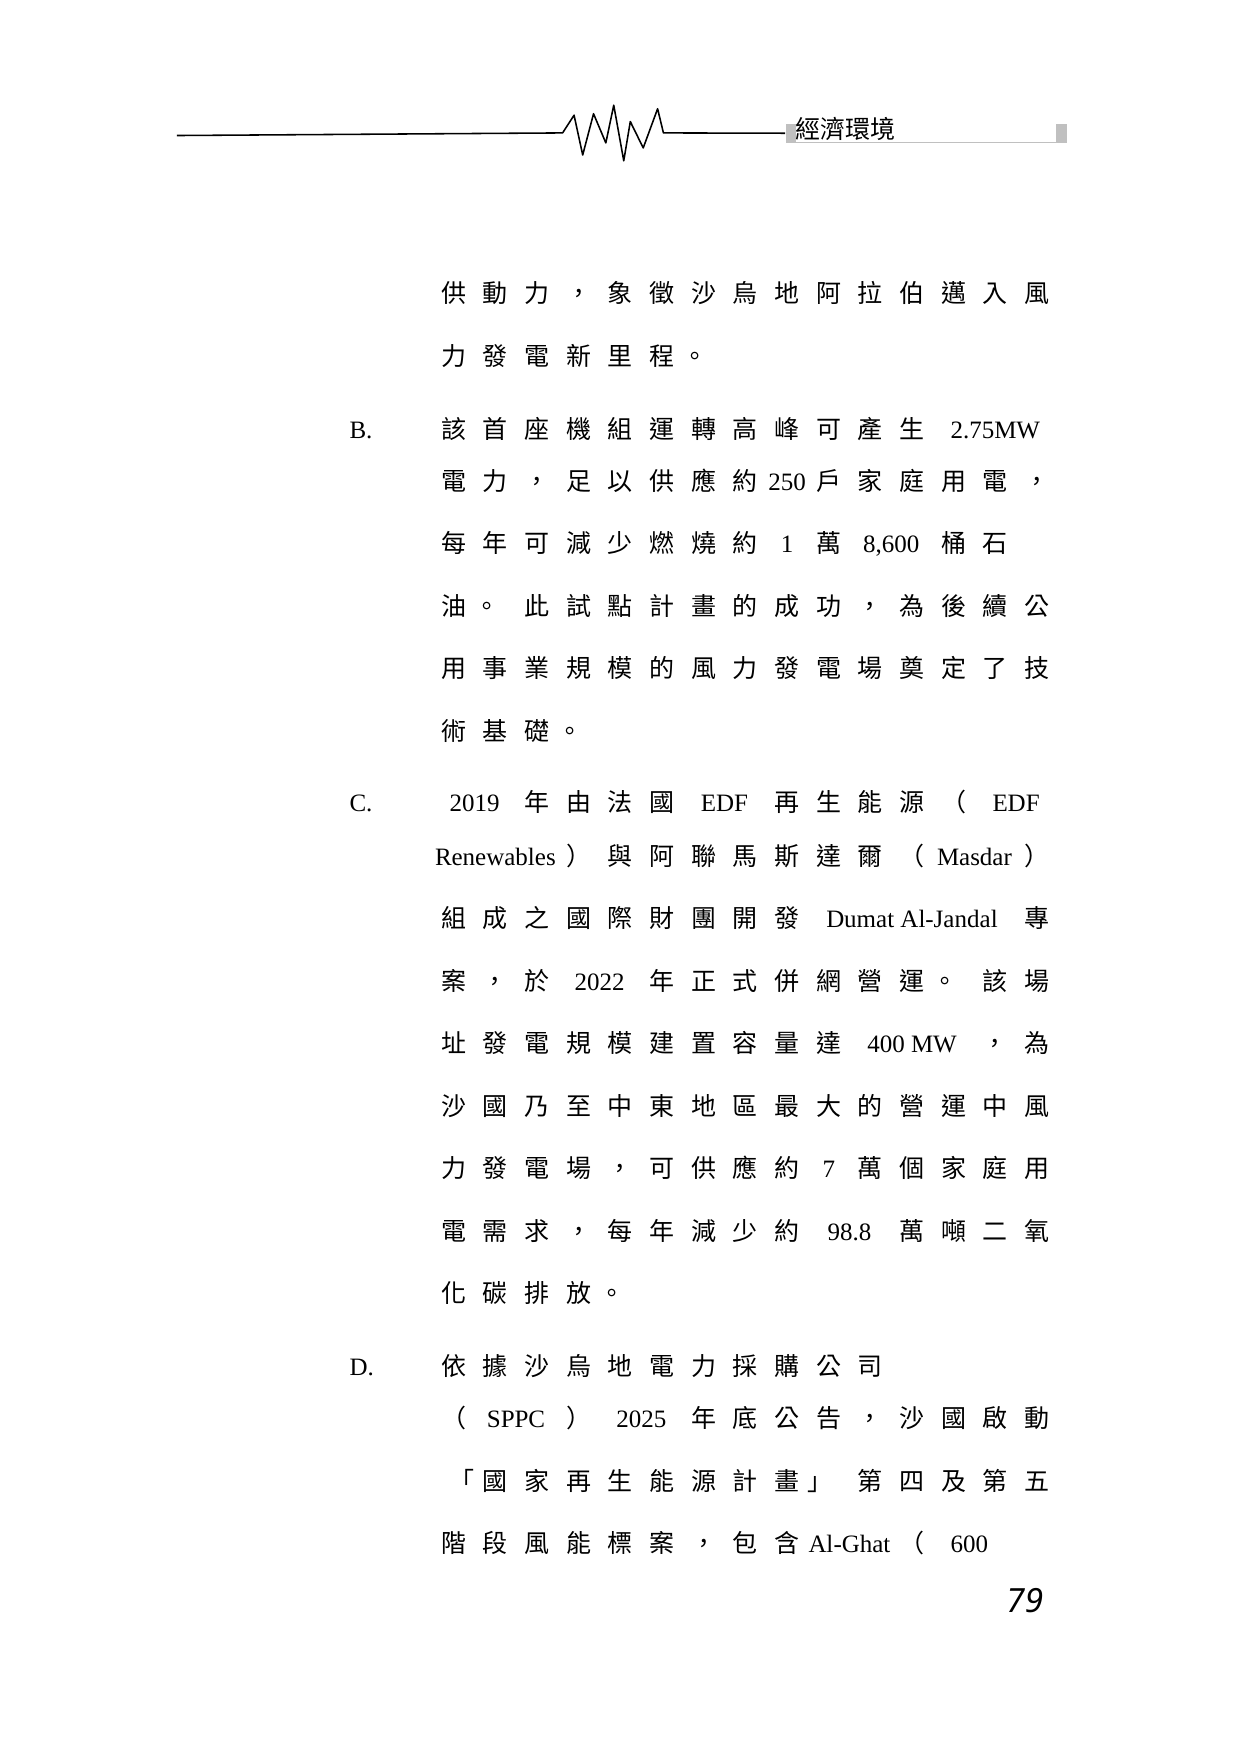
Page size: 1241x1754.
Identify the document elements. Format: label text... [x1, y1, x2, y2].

list 該首座機組運轉高峰可產生2.75MW電力，足以供應約250戶家庭用電，每年可減少燃燒約1萬8,600桶石油。此試點計畫的成功，為後續公用事業規模的風力發電場奠定了技術基礎。 [345, 375, 1058, 750]
list 依據沙烏地電力採購公司（SPPC）2025年底公告，沙國啟動「國家再生能源計畫」第四及第五階段風能標案，包含Al-Ghat（600 [345, 1313, 1058, 1563]
list 供動力，象徵沙烏地阿拉伯邁入風力發電新里程。 [345, 250, 1058, 375]
list 2019年由法國EDF再生能源（EDF Renewables）與阿聯馬斯達爾（Masdar）組成之國際財團開發Dumat Al-Jandal專案，於2022年正式併網營運。該場址發電規模建置容量達400 MW，為沙國乃至中東地區最大的營運中風力發電場，可供應約7萬個家庭用電需求，每年減少約98.8萬噸二氧化碳排放。 [345, 750, 1058, 1313]
